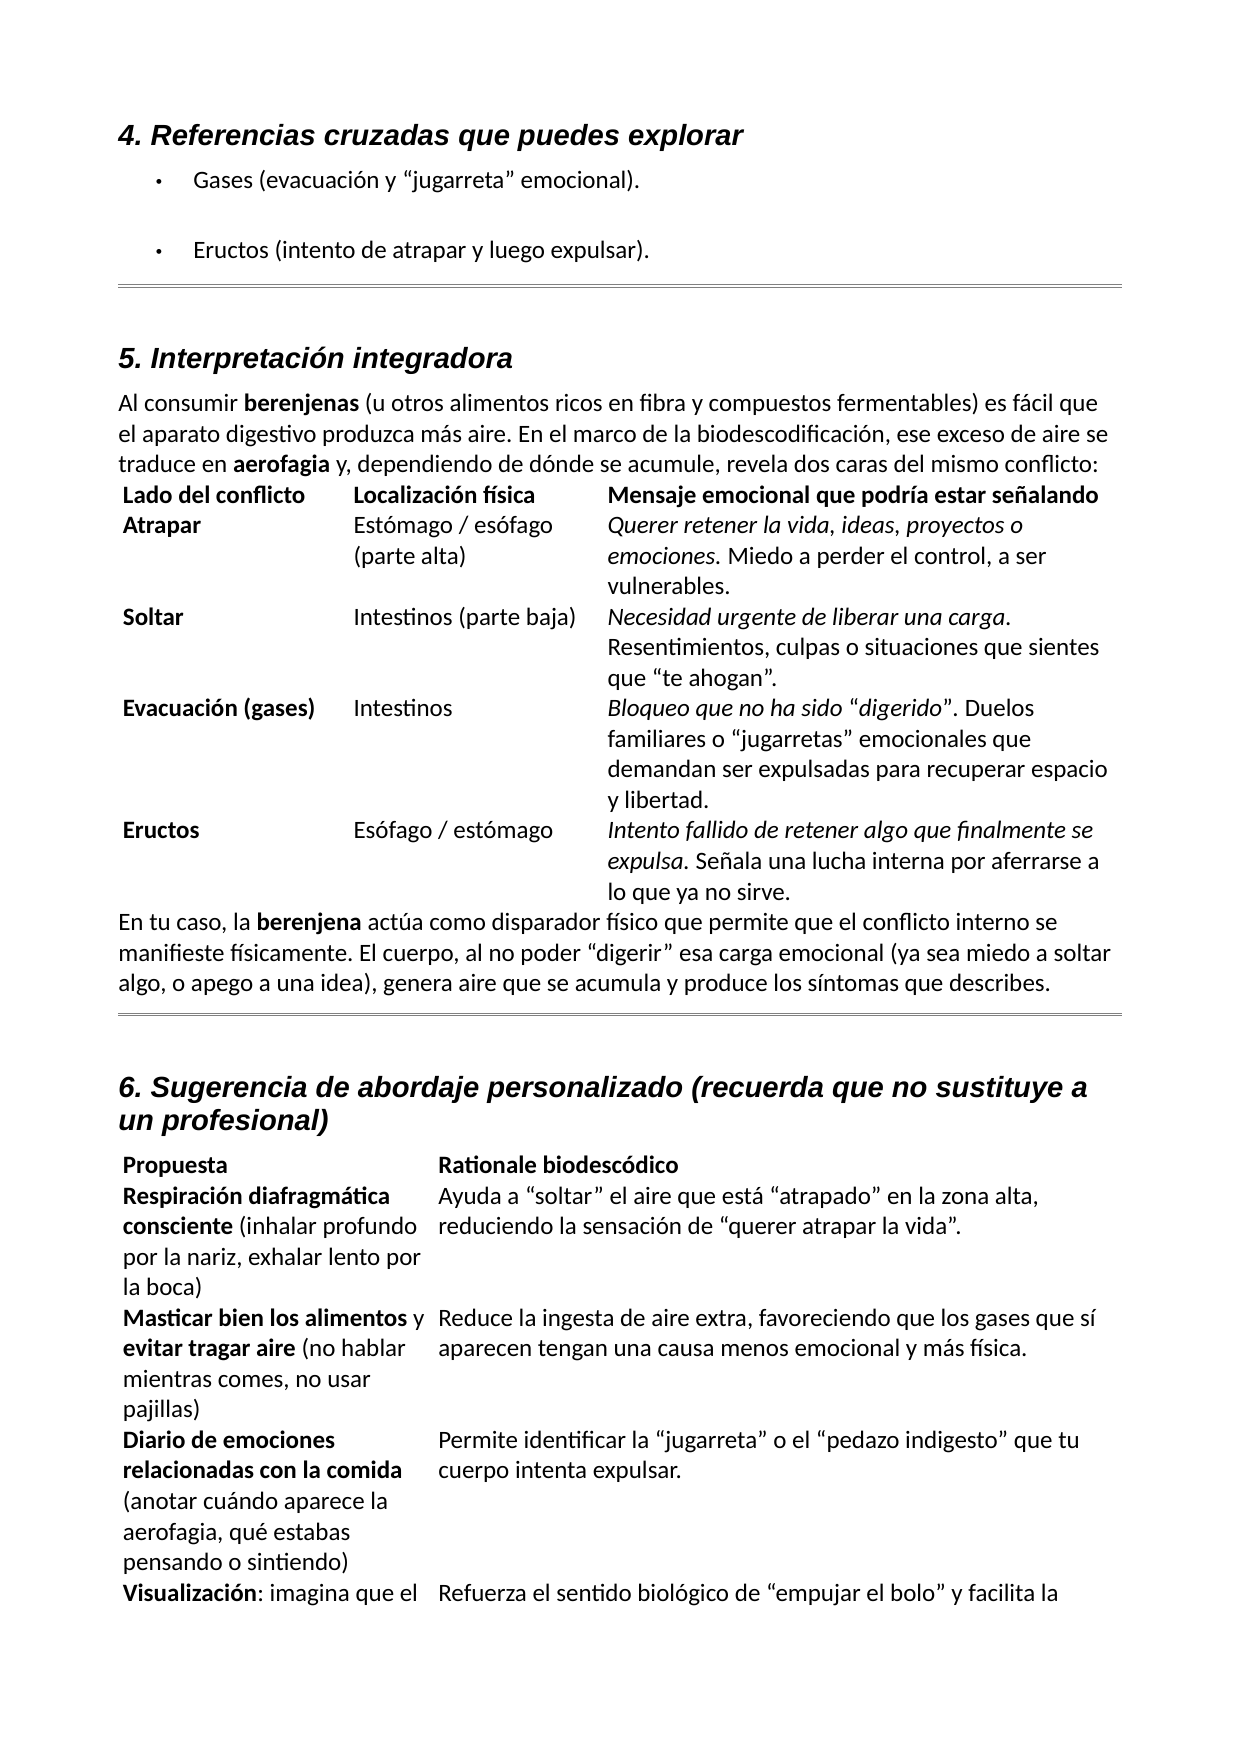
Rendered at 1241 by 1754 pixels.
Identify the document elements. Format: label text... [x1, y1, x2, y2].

table_cell Intento fallido de retener algo que finalmente se expulsa. Señala una lucha interna por aferrarse a lo que ya no sirve. [603, 815, 1122, 906]
table_cell Reduce la ingesta de aire extra, favoreciendo que los gases que sí aparecen tengan una causa menos emocional y más física. [434, 1302, 1122, 1424]
table_cell Masticar bien los alimentos y evitar tragar aire (no hablar mientras comes, no usar pajillas) [118, 1302, 433, 1424]
table_cell Ayuda a “soltar” el aire que está “atrapado” en la zona alta, reduciendo la sensación de “querer atrapar la vida”. [434, 1180, 1122, 1302]
table_header Lado del conflicto [118, 479, 349, 509]
table_header Mensaje emocional que podría estar señalando [603, 479, 1122, 509]
table_cell Permite identificar la “jugarreta” o el “pedazo indigesto” que tu cuerpo intenta expulsar. [434, 1424, 1122, 1577]
table_header Propuesta [118, 1149, 433, 1180]
table_cell Querer retener la vida, ideas, proyectos o emociones. Miedo a perder el control, a ser vulnerables. [603, 509, 1122, 601]
table_cell Evacuación (gases) [118, 693, 349, 814]
table_cell Esófago / estómago [349, 815, 603, 906]
table_cell Respiración diafragmática consciente (inhalar profundo por la nariz, exhalar lento por la boca) [118, 1180, 433, 1302]
table_cell Necesidad urgente de liberar una carga. Resentimientos, culpas o situaciones que sientes que “te ahogan”. [603, 601, 1122, 692]
table_cell Refuerza el sentido biológico de “empujar el bolo” y facilita la [434, 1577, 1122, 1607]
text Al consumir berenjenas (u otros alimentos ricos en fibra y compuestos fermentables) es fácil que el aparato digestivo produzca más aire. En el marco de la biodescodificación, ese exceso de aire se traduce en aerofagia y, dependiendo de dónde se acumule, revela dos caras del mismo conflicto: [118, 387, 1122, 479]
text En tu caso, la berenjena actúa como disparador físico que permite que el conflicto interno se manifieste físicamente. El cuerpo, al no poder “digerir” esa carga emocional (ya sea miedo a soltar algo, o apego a una idea), genera aire que se acumula y produce los síntomas que describes. [118, 906, 1122, 998]
table_cell Intestinos [349, 693, 603, 814]
subtitle 6. Sugerencia de abordaje personalizado (recuerda que no sustituye a un profesional) [118, 1070, 1122, 1137]
table_cell Eructos [118, 815, 349, 906]
list Eructos (intento de atrapar y luego expulsar). [156, 234, 1122, 265]
table_cell Soltar [118, 601, 349, 692]
table_cell Bloqueo que no ha sido “digerido”. Duelos familiares o “jugarretas” emocionales que demandan ser expulsadas para recuperar espacio y libertad. [603, 693, 1122, 814]
table_header Rationale biodescódico [434, 1149, 1122, 1180]
table_header Localización física [349, 479, 603, 509]
subtitle 5. Interpretación integradora [118, 341, 1122, 375]
table_cell Diario de emociones relacionadas con la comida (anotar cuándo aparece la aerofagia, qué estabas pensando o sintiendo) [118, 1424, 433, 1577]
table_cell Intestinos (parte baja) [349, 601, 603, 692]
table_cell Atrapar [118, 509, 349, 601]
table_cell Visualización: imagina que el [118, 1577, 433, 1607]
list Gases (evacuación y “jugarreta” emocional). [156, 164, 1122, 230]
table_cell Estómago / esófago (parte alta) [349, 509, 603, 601]
subtitle 4. Referencias cruzadas que puedes explorar [118, 118, 1122, 152]
